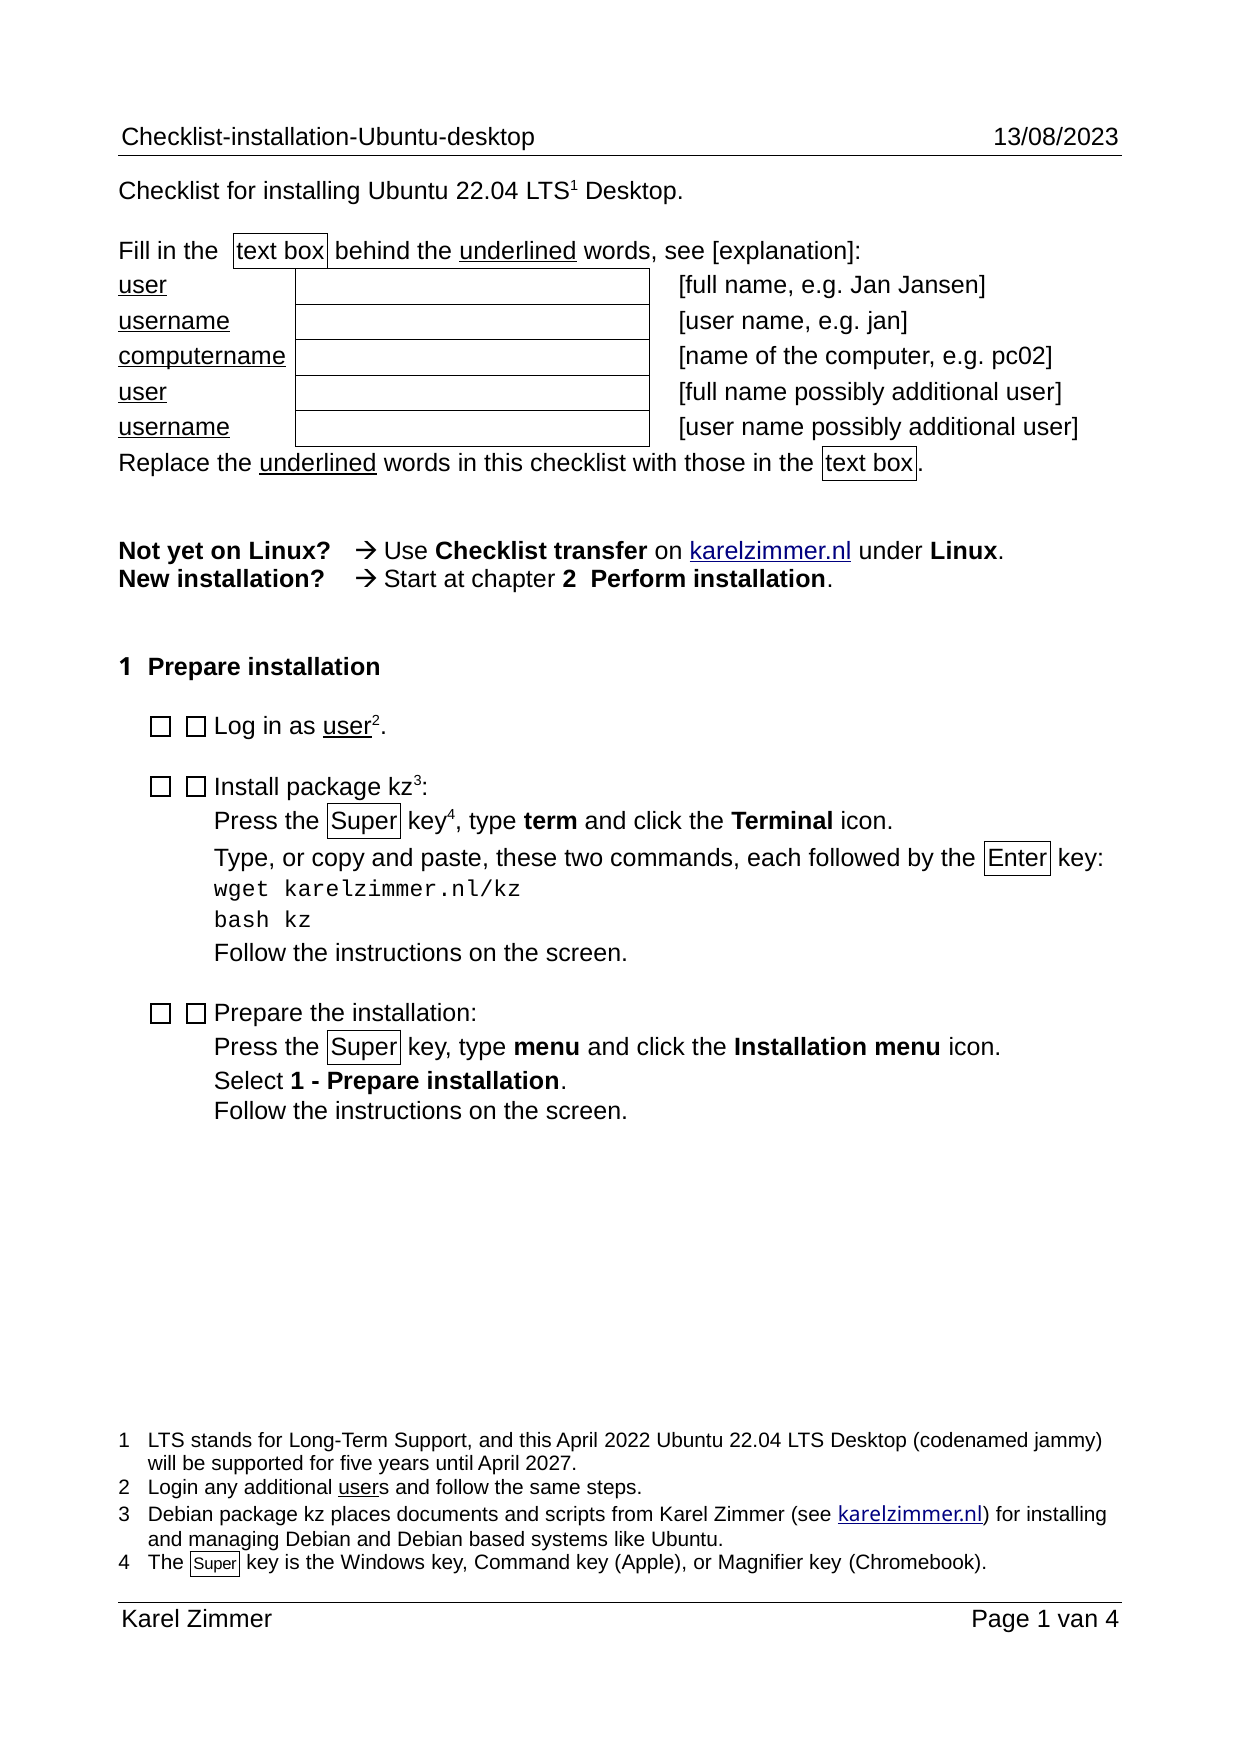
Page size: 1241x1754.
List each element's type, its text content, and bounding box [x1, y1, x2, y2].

text LTS stands for Long-Term Support, and this April 2022 Ubuntu 22.04 LTS Desktop (codenamed jammy) will be supported for five years until April 2027. [118, 1428, 1122, 1475]
table_cell [213, 968, 1122, 998]
list Prepare installation [118, 649, 1122, 683]
table_cell [118, 1028, 142, 1066]
table_cell [118, 1066, 142, 1096]
table_cell [177, 877, 213, 907]
table_cell Follow the instructions on the screen. [213, 1096, 1122, 1126]
table_cell Select 1 - Prepare installation. [213, 1066, 1122, 1096]
text USERname [118, 304, 295, 339]
table_cell [177, 968, 213, 998]
table_cell [213, 741, 1122, 772]
table_cell [118, 802, 142, 839]
table_cell [118, 839, 142, 877]
table_cell Follow the instructions on the screen. [213, 938, 1122, 968]
table_cell [142, 1096, 177, 1126]
text [full name possibly additional user] [650, 375, 1122, 410]
text Checklist for installing Ubuntu 22.04 LTS Desktop. [118, 177, 1122, 205]
text COMPUTERNAme [118, 339, 295, 375]
table_cell [142, 938, 177, 968]
table_cell [142, 741, 177, 772]
text [user name, e.g. jan] [650, 304, 1122, 339]
text Fill in the [118, 233, 233, 268]
table_cell [177, 1096, 213, 1126]
table_cell [142, 907, 177, 937]
text Not yet on Linux?  Use Checklist transfer on karelzimmer.nl under Linux. [118, 537, 1122, 565]
text [name of the computer, e.g. pc02] [650, 339, 1122, 375]
table_cell [118, 907, 142, 937]
table_cell [177, 839, 213, 877]
table_cell [118, 998, 142, 1028]
table_cell bash kz [213, 907, 1122, 937]
table_cell [118, 938, 142, 968]
table_cell Prepare the installation: [213, 998, 1122, 1028]
text user [118, 268, 295, 304]
table_cell [118, 741, 142, 772]
table_cell Type, or copy and paste, these two commands, each followed by the Enter key: [213, 839, 1122, 877]
table_cell [177, 998, 213, 1028]
table_cell [142, 839, 177, 877]
table_cell [118, 772, 142, 802]
text Replace the underlined words in this checklist with those in the [118, 446, 822, 481]
text text box [823, 447, 916, 480]
table_cell [177, 741, 213, 772]
table_cell wget karelzimmer.nl/kz [213, 877, 1122, 907]
table_cell [142, 968, 177, 998]
table_cell [177, 938, 213, 968]
table_cell [142, 1028, 177, 1066]
text USER [118, 375, 295, 410]
table_cell [177, 1028, 213, 1066]
text text box [234, 234, 327, 268]
table_cell [177, 772, 213, 802]
text behind the underlined words, see [explanation]: [328, 233, 1122, 268]
table_cell [177, 802, 213, 839]
table_cell [177, 907, 213, 937]
text [user name possibly additional user] [650, 410, 1122, 446]
table_cell [142, 998, 177, 1028]
table_cell [142, 1066, 177, 1096]
table_cell Press the Super key, type term and click the Terminal icon. [213, 802, 1122, 839]
table_header [177, 711, 213, 741]
text [full name, e.g. Jan Jansen] [650, 268, 1122, 304]
table_header [118, 711, 142, 741]
table_cell [118, 1096, 142, 1126]
table_header [142, 711, 177, 741]
text USERName [118, 410, 295, 446]
text . [917, 446, 1122, 481]
table_cell Install package kz: [213, 772, 1122, 802]
table_cell [177, 1066, 213, 1096]
table_cell [142, 877, 177, 907]
table_cell [142, 802, 177, 839]
table_cell [142, 772, 177, 802]
table_header Log in as USER. [213, 711, 1122, 741]
table_cell Press the Super key, type menu and click the Installation menu icon. [213, 1028, 1122, 1066]
table_cell [118, 968, 142, 998]
text New installation?  Start at chapter 2 Perform installation. [118, 565, 1122, 593]
table_cell [118, 877, 142, 907]
